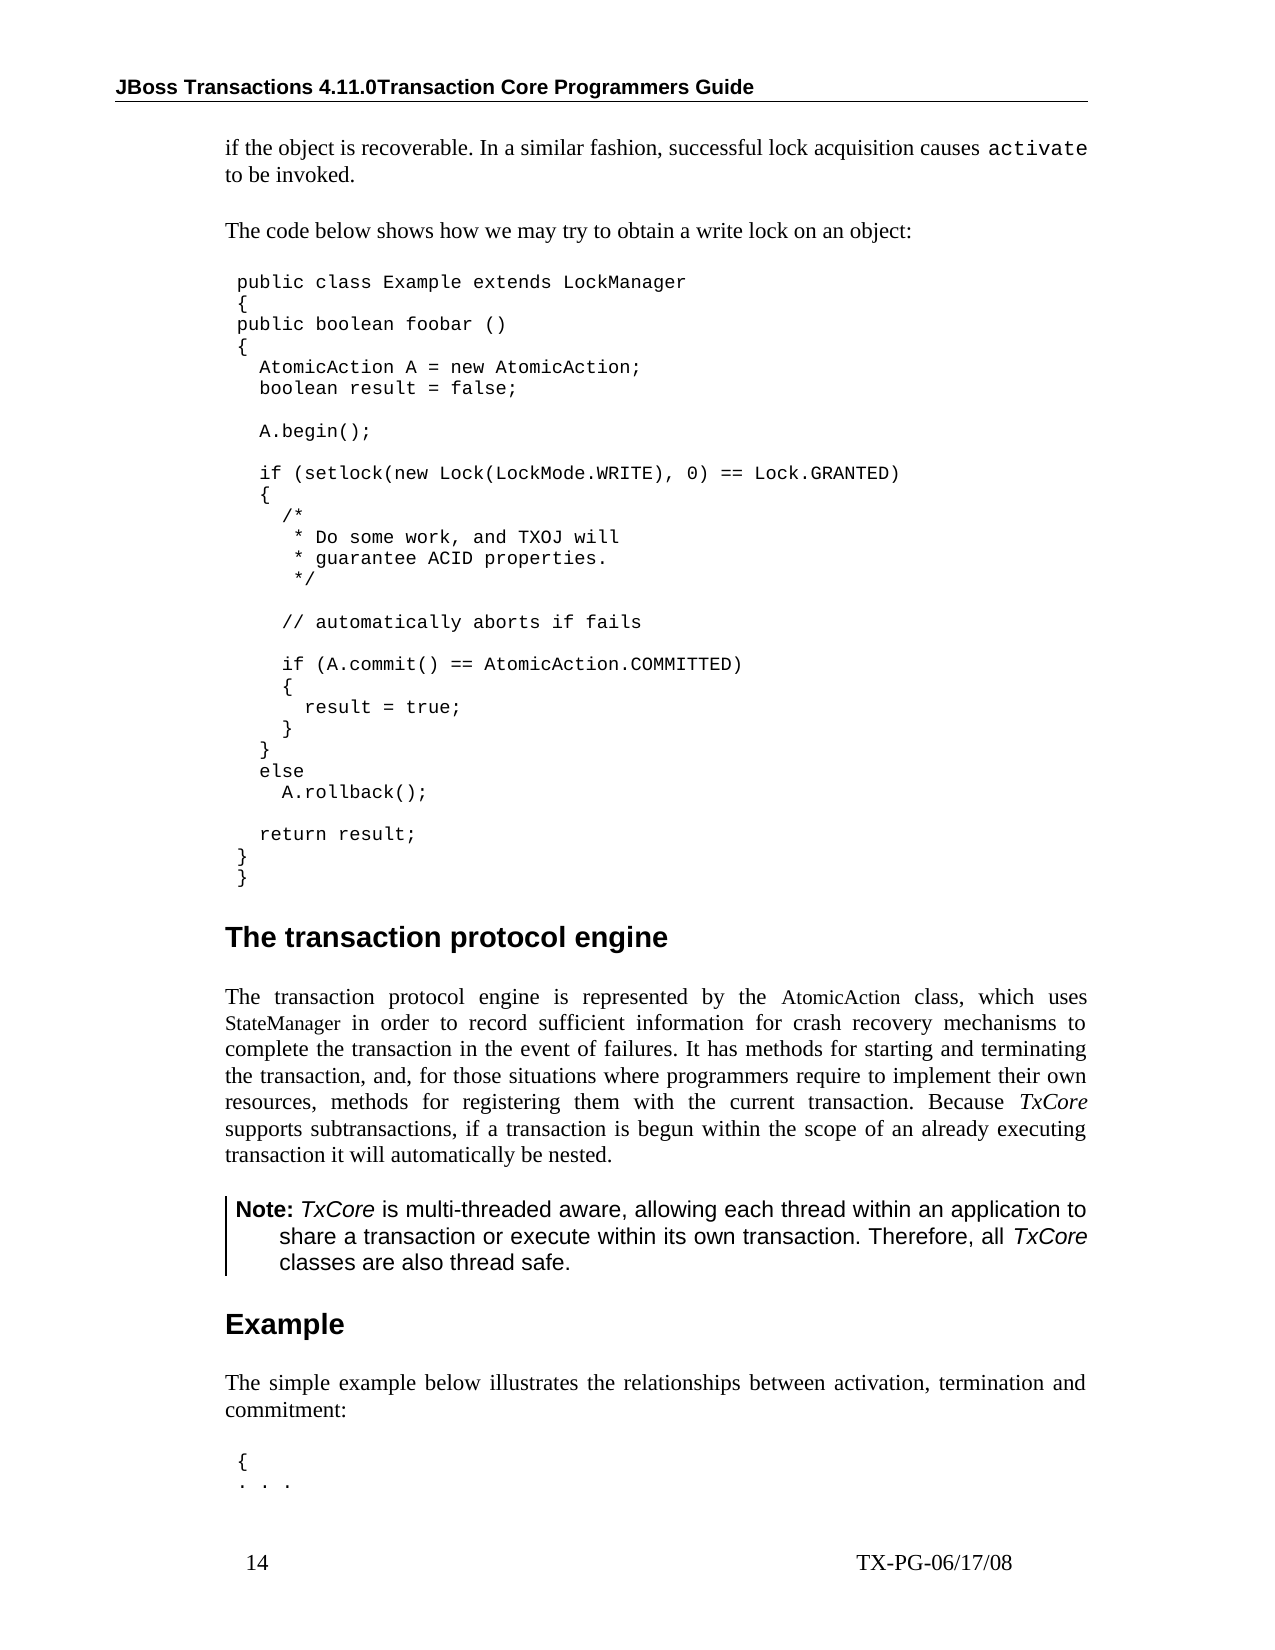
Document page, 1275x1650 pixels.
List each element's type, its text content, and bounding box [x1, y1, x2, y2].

text { . . . [237, 1451, 1088, 1494]
list TxCore is multi-threaded aware, allowing each thread within an application to share a transaction or execute within its own transaction. Therefore, all TxCore classes are also thread safe. [227, 1196, 1088, 1276]
text The transaction protocol engine is represented by the AtomicAction class, which uses StateManager in order to record sufficient information for crash recovery mechanisms to complete the transaction in the event of failures. It has methods for starting and terminating the transaction, and, for those situations where programmers require to implement their own resources, methods for registering them with the current transaction. Because TxCore supports subtransactions, if a transaction is begun within the scope of an already executing transaction it will automatically be nested. [225, 983, 1088, 1167]
text The simple example below illustrates the relationships between activation, termination and commitment: [225, 1369, 1088, 1422]
text if the object is recoverable. In a similar fashion, successful lock acquisition causes activate to be invoked. [225, 134, 1088, 188]
text The code below shows how we may try to obtain a write lock on an object: [225, 217, 1088, 243]
subtitle The transaction protocol engine [225, 920, 1088, 954]
text public class Example extends LockManager { public boolean foobar () { AtomicAction A = new AtomicAction; boolean result = false; A.begin(); if (setlock(new Lock(LockMode.WRITE), 0) == Lock.GRANTED) { /* * Do some work, and TXOJ will * guarantee ACID properties. */ // automatically aborts if fails if (A.commit() == AtomicAction.COMMITTED) { result = true; } } else A.rollback(); return result; } } [237, 273, 1088, 889]
subtitle Example [225, 1307, 1088, 1340]
